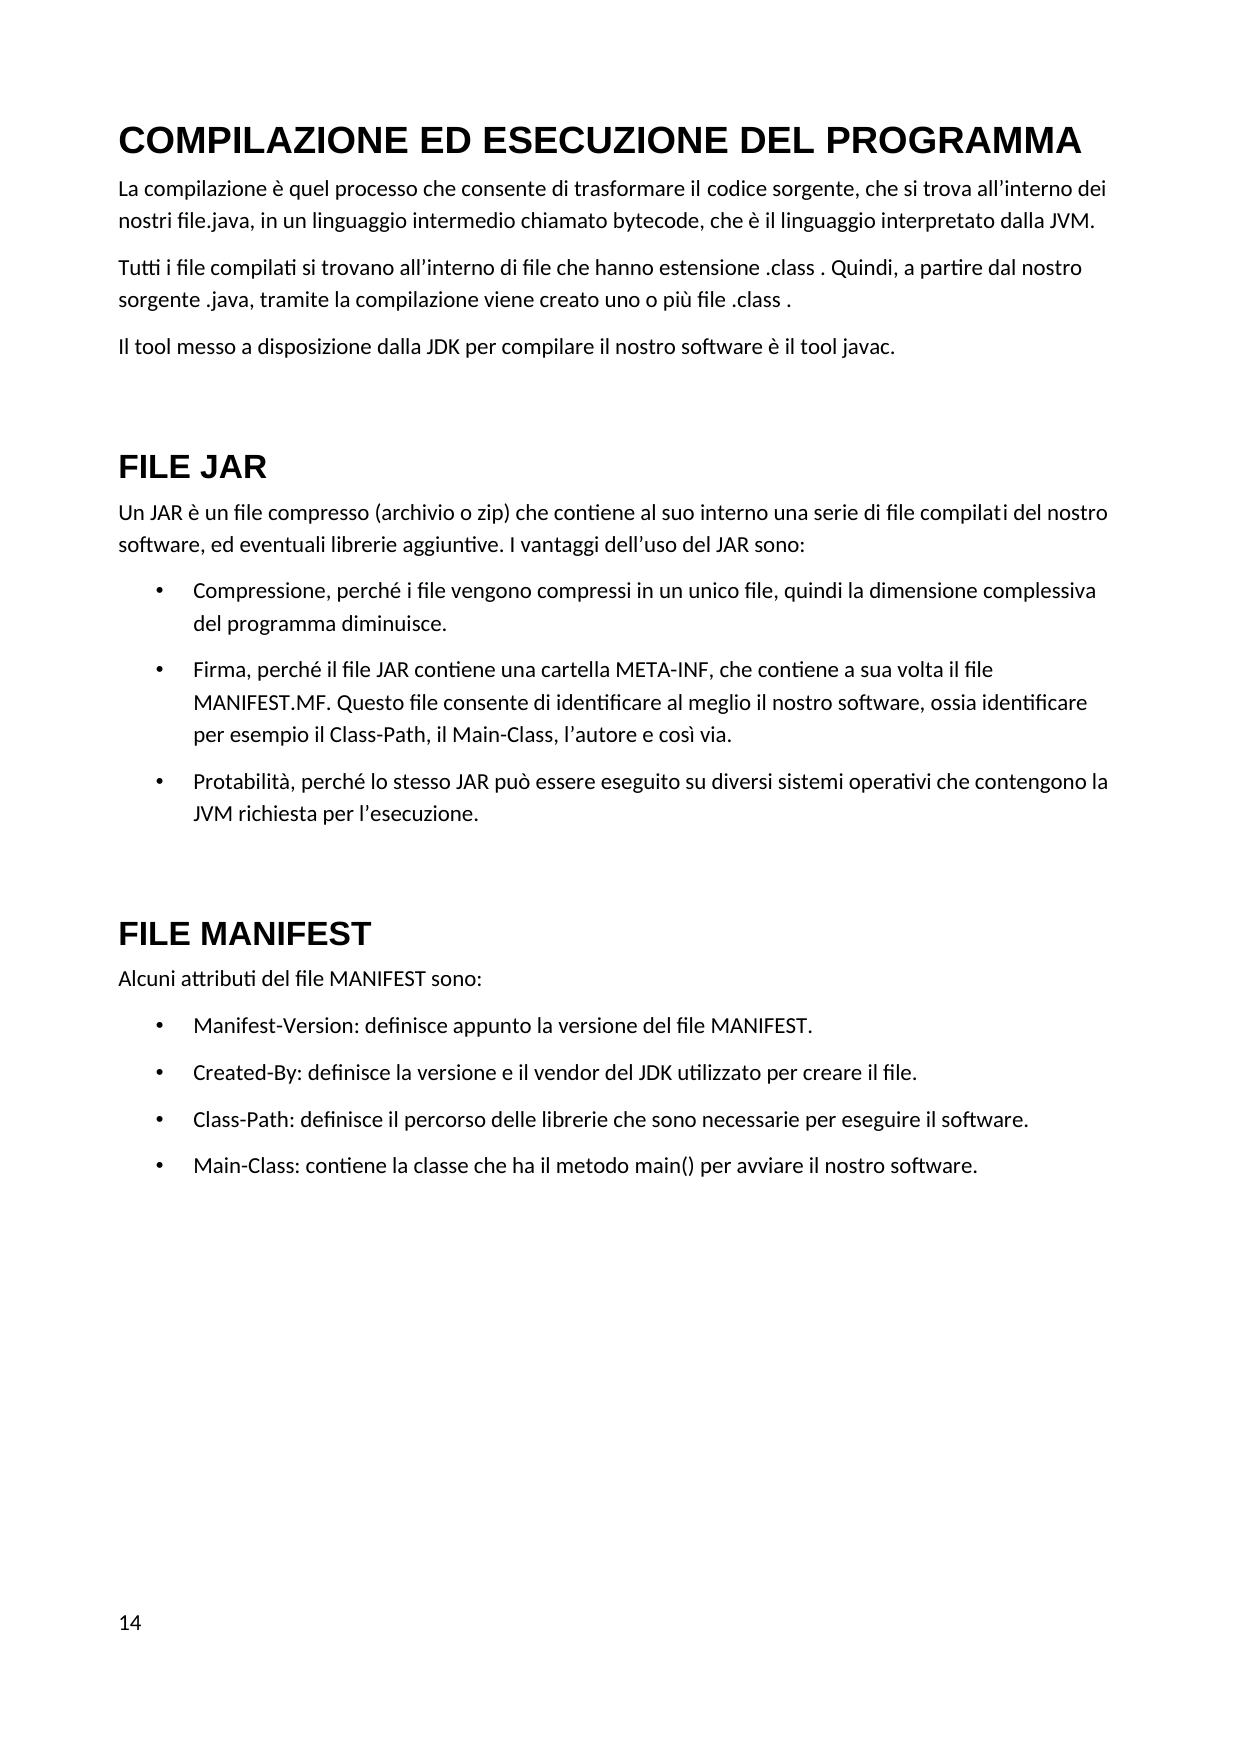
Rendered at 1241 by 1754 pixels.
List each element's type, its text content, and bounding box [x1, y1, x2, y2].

list Created-By: definisce la versione e il vendor del JDK utilizzato per creare il file. [156, 1058, 1122, 1086]
subtitle FILE JAR [118, 447, 1122, 485]
text Tutti i file compilati si trovano all’interno di file che hanno estensione .class . Quindi, a partire dal nostro sorgente .java, tramite la compilazione viene creato uno o più file .class . [118, 253, 1122, 313]
text Alcuni attributi del file MANIFEST sono: [118, 964, 1122, 992]
subtitle FILE MANIFEST [118, 913, 1122, 952]
list Compressione, perché i file vengono compressi in un unico file, quindi la dimensione complessiva del programma diminuisce. [156, 577, 1122, 637]
subtitle COMPILAZIONE ED ESECUZIONE DEL PROGRAMMA [118, 118, 1122, 162]
list Main-Class: contiene la classe che ha il metodo main() per avviare il nostro software. [156, 1152, 1122, 1179]
list Manifest-Version: definisce appunto la versione del file MANIFEST. [156, 1011, 1122, 1039]
list Firma, perché il file JAR contiene una cartella META-INF, che contiene a sua volta il file MANIFEST.MF. Questo file consente di identificare al meglio il nostro software, ossia identificare per esempio il Class-Path, il Main-Class, l’autore e così via. [156, 656, 1122, 748]
list Class-Path: definisce il percorso delle librerie che sono necessarie per eseguire il software. [156, 1105, 1122, 1133]
list Protabilità, perché lo stesso JAR può essere eseguito su diversi sistemi operativi che contengono la JVM richiesta per l’esecuzione. [156, 767, 1122, 827]
text La compilazione è quel processo che consente di trasformare il codice sorgente, che si trova all’interno dei nostri file.java, in un linguaggio intermedio chiamato bytecode, che è il linguaggio interpretato dalla JVM. [118, 174, 1122, 234]
text Un JAR è un file compresso (archivio o zip) che contiene al suo interno una serie di file compilati del nostro software, ed eventuali librerie aggiuntive. I vantaggi dell’uso del JAR sono: [118, 498, 1122, 558]
text Il tool messo a disposizione dalla JDK per compilare il nostro software è il tool javac. [118, 332, 1122, 360]
